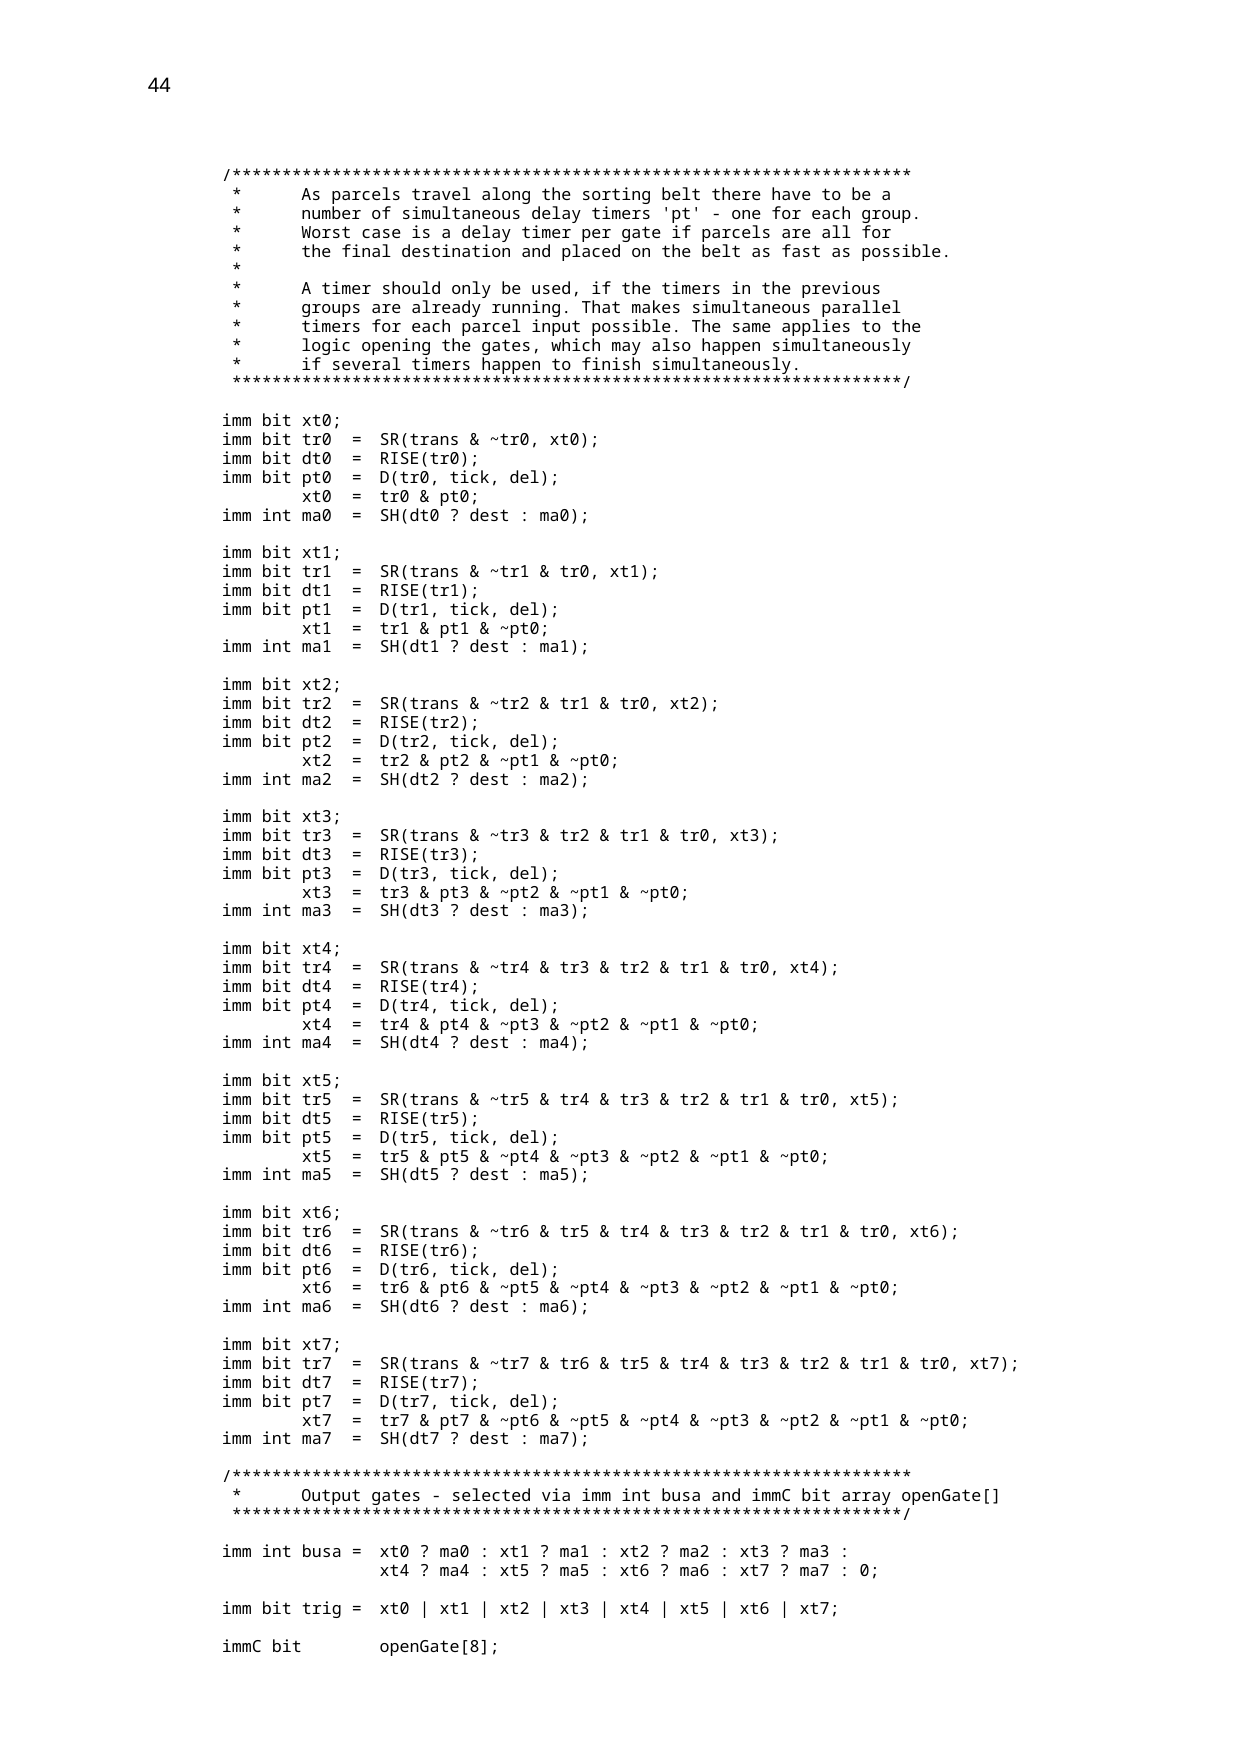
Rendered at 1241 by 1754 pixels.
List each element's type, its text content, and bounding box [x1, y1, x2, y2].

text imm bit pt2 = D(tr2, tick, del); [222, 732, 1092, 751]
text /******************************************************************** [222, 1467, 1092, 1486]
text /******************************************************************** [222, 167, 1092, 185]
text * groups are already running. That makes simultaneous parallel [222, 298, 1092, 317]
text xt6 = tr6 & pt6 & ~pt5 & ~pt4 & ~pt3 & ~pt2 & ~pt1 & ~pt0; [222, 1279, 1092, 1298]
text imm bit pt1 = D(tr1, tick, del); [222, 600, 1092, 619]
text * logic opening the gates, which may also happen simultaneously [222, 336, 1092, 355]
text imm bit pt5 = D(tr5, tick, del); [222, 1128, 1092, 1147]
text imm bit dt7 = RISE(tr7); [222, 1373, 1092, 1392]
text imm bit tr0 = SR(trans & ~tr0, xt0); [222, 431, 1092, 449]
text imm bit dt0 = RISE(tr0); [222, 449, 1092, 468]
text imm bit tr5 = SR(trans & ~tr5 & tr4 & tr3 & tr2 & tr1 & tr0, xt5); [222, 1090, 1092, 1109]
text imm bit pt3 = D(tr3, tick, del); [222, 864, 1092, 883]
text xt4 ? ma4 : xt5 ? ma5 : xt6 ? ma6 : xt7 ? ma7 : 0; [222, 1562, 1092, 1581]
text imm bit pt6 = D(tr6, tick, del); [222, 1260, 1092, 1279]
text imm bit dt4 = RISE(tr4); [222, 977, 1092, 996]
text xt7 = tr7 & pt7 & ~pt6 & ~pt5 & ~pt4 & ~pt3 & ~pt2 & ~pt1 & ~pt0; [222, 1411, 1092, 1430]
text imm int busa = xt0 ? ma0 : xt1 ? ma1 : xt2 ? ma2 : xt3 ? ma3 : [222, 1543, 1092, 1562]
text * [222, 261, 1092, 280]
text * Worst case is a delay timer per gate if parcels are all for [222, 223, 1092, 242]
text imm bit xt7; [222, 1336, 1092, 1354]
text imm bit dt5 = RISE(tr5); [222, 1109, 1092, 1128]
text xt4 = tr4 & pt4 & ~pt3 & ~pt2 & ~pt1 & ~pt0; [222, 1015, 1092, 1034]
text imm bit xt4; [222, 939, 1092, 958]
text imm bit xt2; [222, 676, 1092, 694]
text imm int ma0 = SH(dt0 ? dest : ma0); [222, 506, 1092, 525]
text imm bit tr2 = SR(trans & ~tr2 & tr1 & tr0, xt2); [222, 694, 1092, 713]
text * As parcels travel along the sorting belt there have to be a [222, 185, 1092, 204]
text imm bit tr7 = SR(trans & ~tr7 & tr6 & tr5 & tr4 & tr3 & tr2 & tr1 & tr0, xt7); [222, 1354, 1092, 1373]
text imm bit dt3 = RISE(tr3); [222, 845, 1092, 864]
text imm int ma7 = SH(dt7 ? dest : ma7); [222, 1430, 1092, 1449]
text *******************************************************************/ [222, 374, 1092, 393]
text xt2 = tr2 & pt2 & ~pt1 & ~pt0; [222, 751, 1092, 770]
text imm bit tr3 = SR(trans & ~tr3 & tr2 & tr1 & tr0, xt3); [222, 826, 1092, 845]
text * the final destination and placed on the belt as fast as possible. [222, 242, 1092, 261]
text imm int ma2 = SH(dt2 ? dest : ma2); [222, 770, 1092, 789]
text imm bit pt7 = D(tr7, tick, del); [222, 1392, 1092, 1411]
text xt1 = tr1 & pt1 & ~pt0; [222, 619, 1092, 638]
text imm int ma6 = SH(dt6 ? dest : ma6); [222, 1298, 1092, 1317]
text immC bit openGate[8]; [222, 1637, 1092, 1656]
text imm int ma1 = SH(dt1 ? dest : ma1); [222, 638, 1092, 657]
text imm int ma3 = SH(dt3 ? dest : ma3); [222, 902, 1092, 921]
text imm bit dt1 = RISE(tr1); [222, 581, 1092, 600]
text xt0 = tr0 & pt0; [222, 487, 1092, 506]
text imm bit tr1 = SR(trans & ~tr1 & tr0, xt1); [222, 562, 1092, 581]
text *******************************************************************/ [222, 1505, 1092, 1524]
text xt3 = tr3 & pt3 & ~pt2 & ~pt1 & ~pt0; [222, 883, 1092, 902]
text imm bit xt5; [222, 1072, 1092, 1090]
text imm bit xt1; [222, 544, 1092, 562]
text imm bit xt0; [222, 412, 1092, 431]
text imm bit xt6; [222, 1203, 1092, 1222]
text xt5 = tr5 & pt5 & ~pt4 & ~pt3 & ~pt2 & ~pt1 & ~pt0; [222, 1147, 1092, 1166]
text * A timer should only be used, if the timers in the previous [222, 280, 1092, 298]
text imm bit pt4 = D(tr4, tick, del); [222, 996, 1092, 1015]
text imm bit pt0 = D(tr0, tick, del); [222, 468, 1092, 487]
text imm int ma5 = SH(dt5 ? dest : ma5); [222, 1166, 1092, 1185]
text * if several timers happen to finish simultaneously. [222, 355, 1092, 374]
text imm bit xt3; [222, 808, 1092, 826]
text imm int ma4 = SH(dt4 ? dest : ma4); [222, 1034, 1092, 1053]
text imm bit dt6 = RISE(tr6); [222, 1241, 1092, 1260]
text imm bit tr6 = SR(trans & ~tr6 & tr5 & tr4 & tr3 & tr2 & tr1 & tr0, xt6); [222, 1222, 1092, 1241]
text * number of simultaneous delay timers 'pt' - one for each group. [222, 204, 1092, 223]
text imm bit dt2 = RISE(tr2); [222, 713, 1092, 732]
text imm bit tr4 = SR(trans & ~tr4 & tr3 & tr2 & tr1 & tr0, xt4); [222, 958, 1092, 977]
text * Output gates - selected via imm int busa and immC bit array openGate[] [222, 1486, 1092, 1505]
text imm bit trig = xt0 | xt1 | xt2 | xt3 | xt4 | xt5 | xt6 | xt7; [222, 1599, 1092, 1618]
text * timers for each parcel input possible. The same applies to the [222, 317, 1092, 336]
